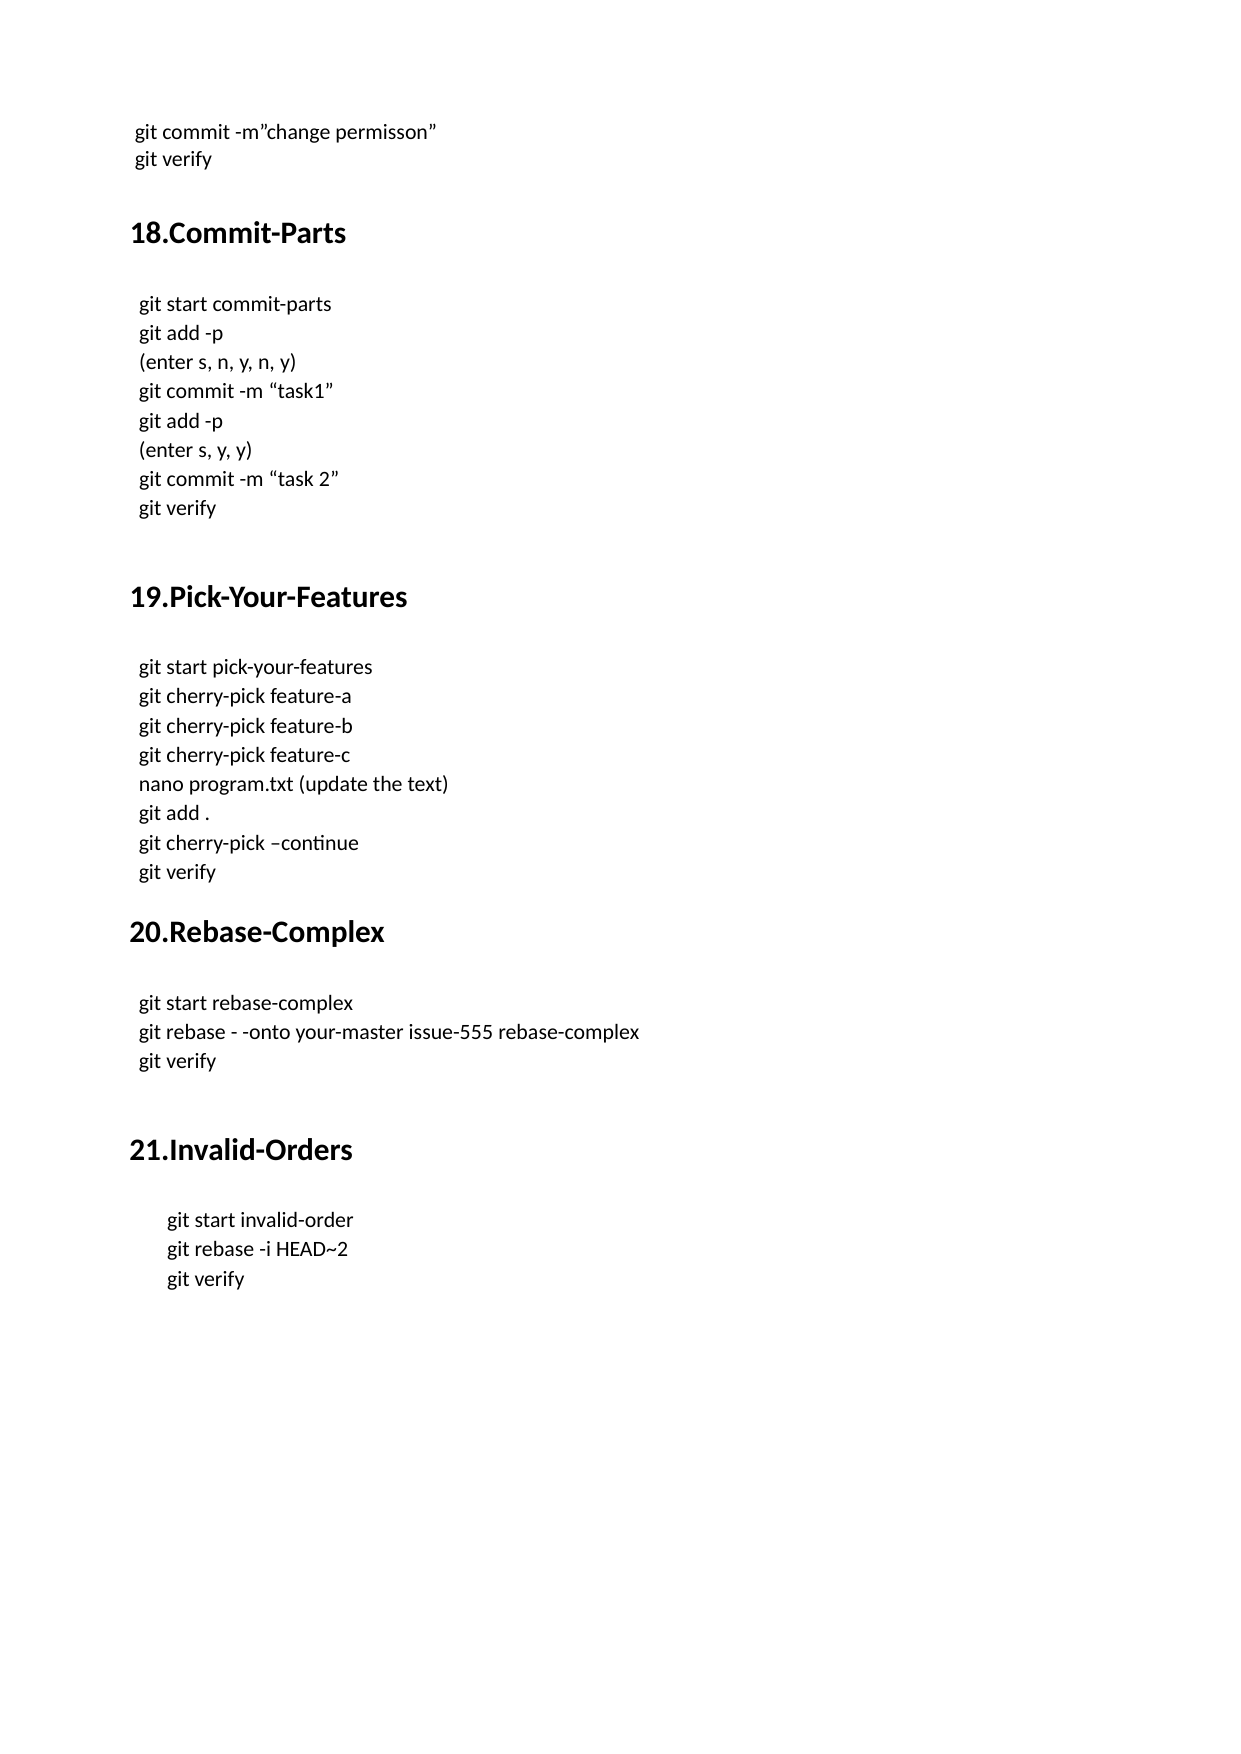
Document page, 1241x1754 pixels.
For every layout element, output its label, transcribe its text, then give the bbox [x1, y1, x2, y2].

list git start pick-your-features [139, 653, 1122, 680]
list git add . [138, 799, 1122, 826]
list git verify [129, 145, 1122, 171]
list git verify [138, 1265, 1122, 1292]
list git commit -m “task 2” [139, 465, 1122, 492]
list 18.Commit-Parts [129, 213, 1122, 251]
list git cherry-pick feature-c [139, 741, 1122, 768]
list git cherry-pick feature-b [139, 712, 1122, 738]
list git rebase - -onto your-master issue-555 rebase-complex [138, 1018, 1122, 1045]
list git verify [139, 494, 1122, 521]
list (enter s, n, y, n, y) [139, 348, 1122, 375]
list git add -p [139, 319, 1122, 346]
list 20.Rebase-Complex [129, 912, 1122, 951]
list git rebase -i HEAD~2 [138, 1236, 1122, 1262]
list git start commit-parts [139, 290, 1122, 316]
list git cherry-pick –continue [138, 829, 1122, 855]
list 19.Pick-Your-Features [129, 577, 1122, 615]
list git add -p [139, 407, 1122, 433]
list (enter s, y, y) [139, 436, 1122, 463]
list 21.Invalid-Orders [129, 1130, 1122, 1168]
list git commit -m”change permisson” [129, 118, 1122, 145]
list git verify [138, 1047, 1122, 1074]
list git cherry-pick feature-a [139, 682, 1122, 709]
list git verify [138, 858, 1122, 884]
list git start invalid-order [138, 1206, 1122, 1233]
list nano program.txt (update the text) [139, 770, 1122, 797]
list git start rebase-complex [138, 989, 1122, 1016]
list git commit -m “task1” [139, 378, 1122, 404]
